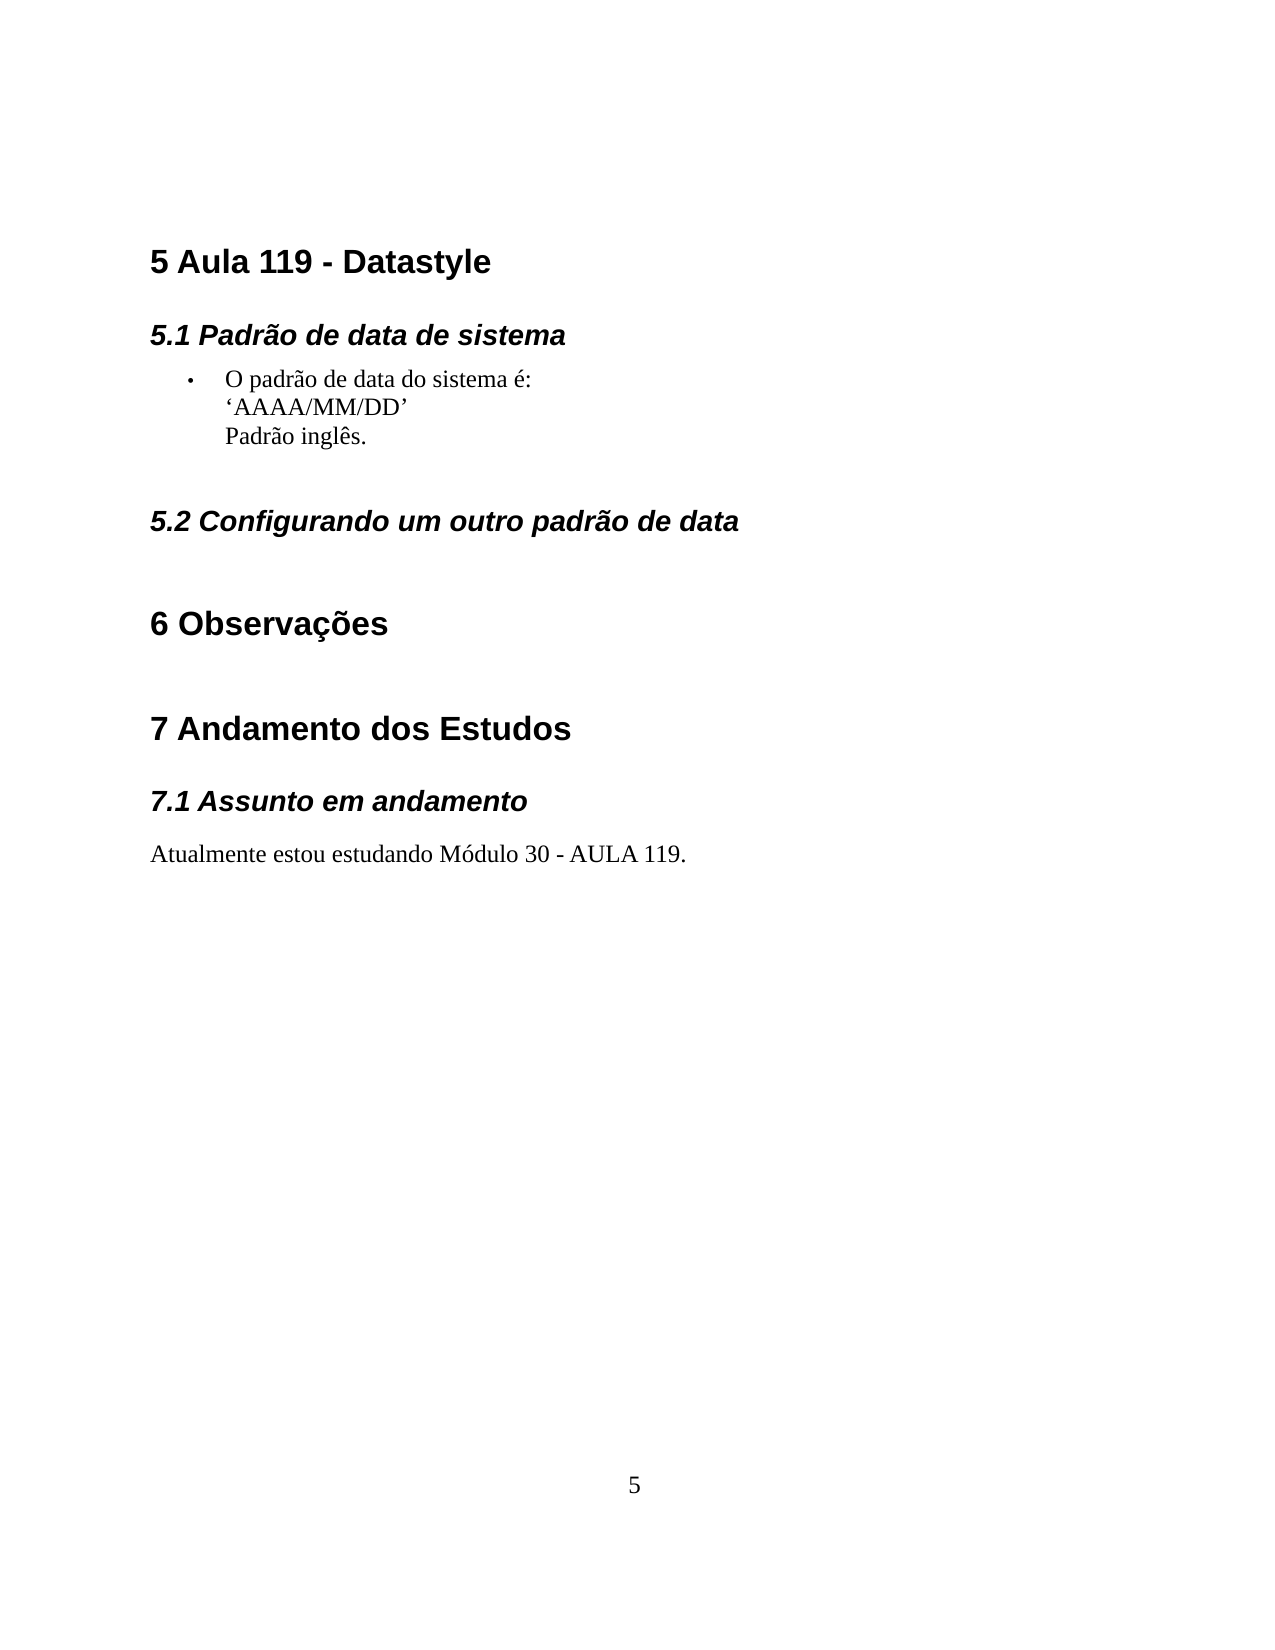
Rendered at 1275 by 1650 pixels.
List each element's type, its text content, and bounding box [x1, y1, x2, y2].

subtitle 5 Aula 119 - Datastyle [150, 241, 1125, 280]
list O padrão de data do sistema é: ‘AAAA/MM/DD’ Padrão inglês. [187, 364, 1125, 479]
subtitle 5.1 Padrão de data de sistema [150, 318, 1125, 351]
subtitle 5.2 Configurando um outro padrão de data [150, 504, 1125, 537]
text Atualmente estou estudando Módulo 30 - AULA 119. [150, 839, 1125, 897]
list [187, 150, 1125, 179]
subtitle 6 Observações [150, 603, 1125, 642]
subtitle 7 Andamento dos Estudos [150, 708, 1125, 747]
subtitle 7.1 Assunto em andamento [150, 784, 1125, 818]
